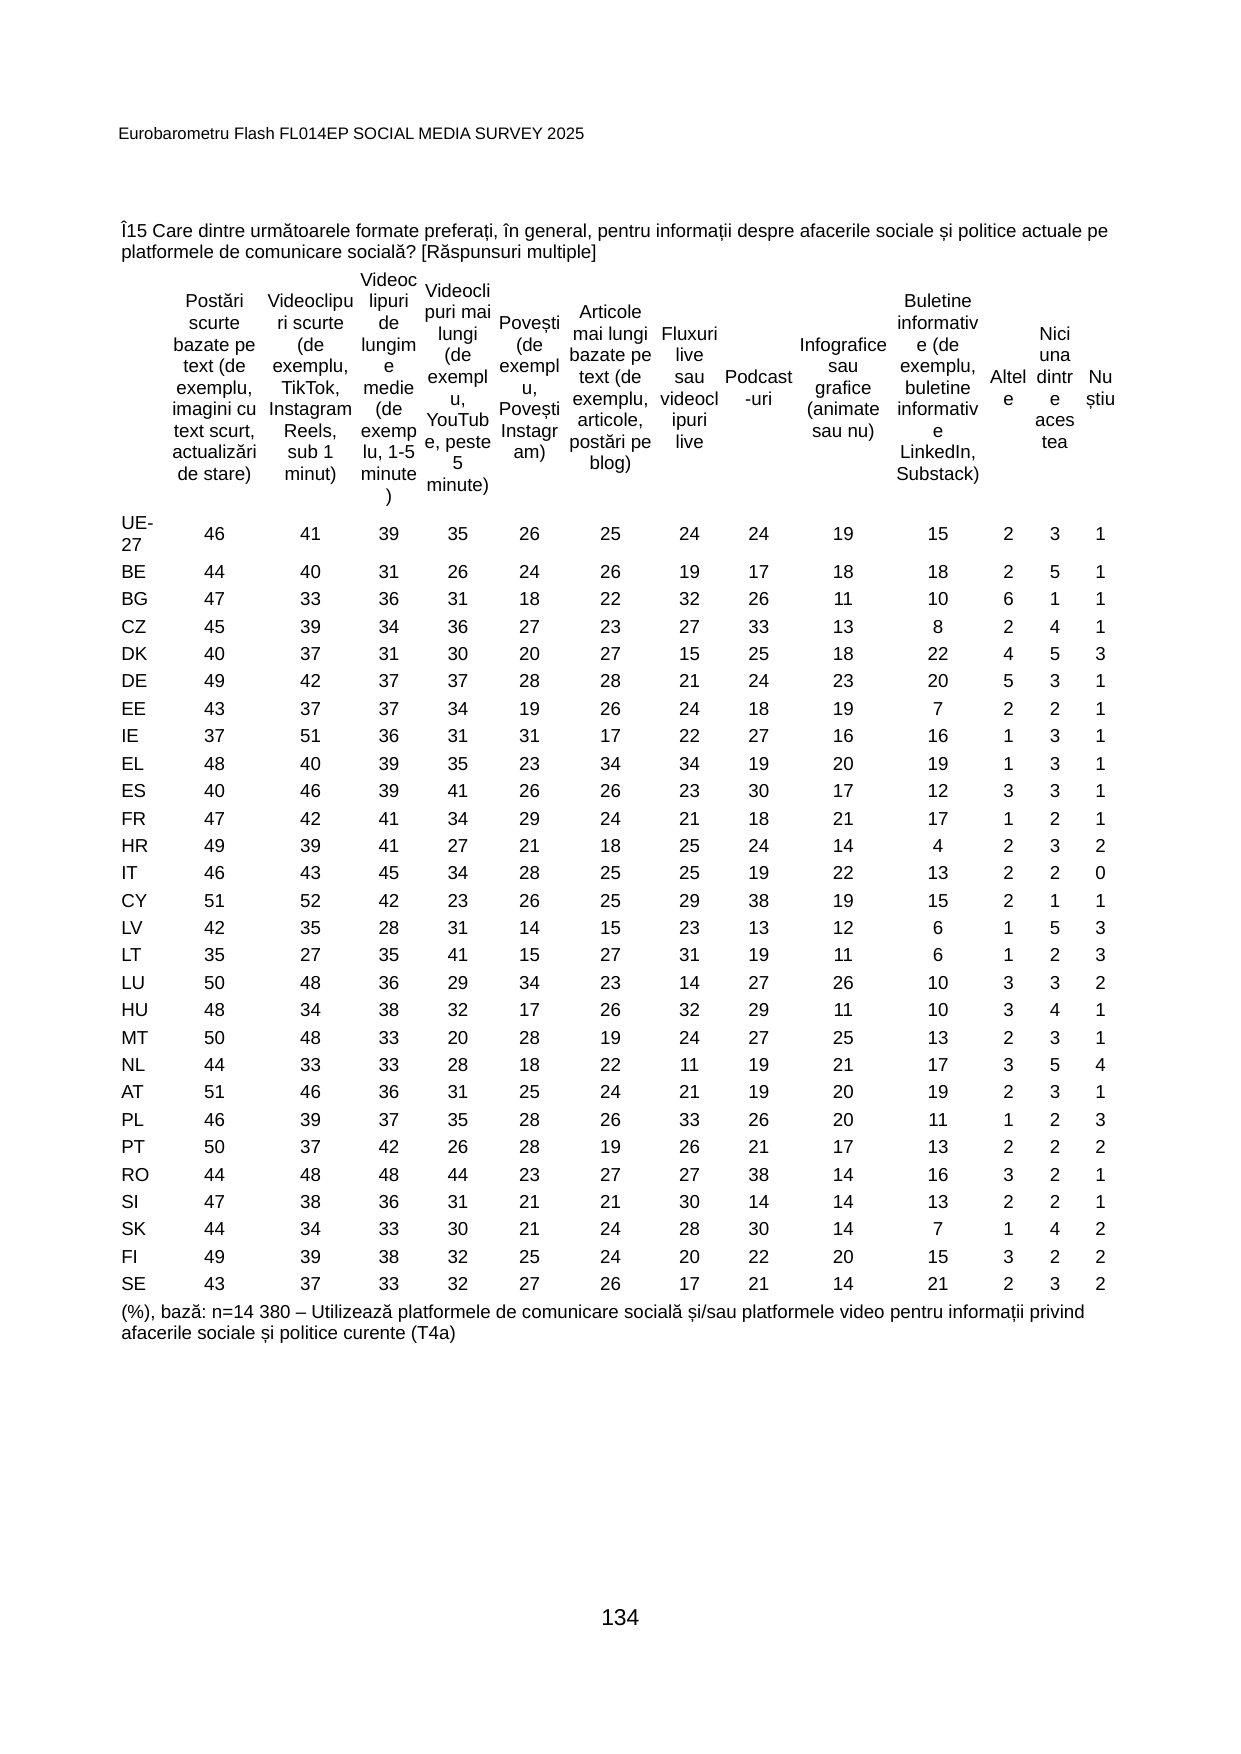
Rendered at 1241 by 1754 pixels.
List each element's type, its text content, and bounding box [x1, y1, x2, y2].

table_cell 3 [1032, 969, 1078, 996]
table_cell 25 [564, 887, 657, 914]
table_cell 50 [165, 969, 263, 996]
table_cell 21 [564, 1188, 657, 1215]
table_cell 11 [795, 996, 891, 1023]
table_cell 47 [165, 585, 263, 613]
table_cell 26 [795, 969, 891, 996]
table_cell 22 [891, 640, 985, 667]
table_cell 2 [1078, 1270, 1123, 1297]
table_cell 32 [420, 1270, 495, 1297]
table_cell 6 [891, 941, 985, 969]
table_cell 27 [564, 640, 657, 667]
table_cell 22 [657, 722, 722, 749]
table_cell 46 [165, 859, 263, 887]
table_cell 25 [495, 1243, 563, 1270]
table_cell 34 [495, 969, 563, 996]
table_cell 3 [1078, 640, 1123, 667]
table_cell 48 [165, 750, 263, 777]
table_cell 27 [722, 969, 795, 996]
table_cell 48 [357, 1161, 420, 1188]
table_cell 2 [985, 509, 1032, 558]
table_cell 2 [1032, 804, 1078, 832]
table_cell 1 [1078, 777, 1123, 804]
table_cell 23 [564, 969, 657, 996]
table_cell 3 [985, 996, 1032, 1023]
table_cell AT [118, 1078, 165, 1106]
table_cell CZ [118, 613, 165, 640]
table_cell 29 [722, 996, 795, 1023]
table_cell 40 [165, 640, 263, 667]
table_cell 21 [495, 1215, 563, 1243]
table_cell 2 [985, 695, 1032, 722]
table_cell SK [118, 1215, 165, 1243]
table_cell 33 [657, 1106, 722, 1133]
table_cell 27 [657, 613, 722, 640]
table_cell 1 [1078, 996, 1123, 1023]
table_cell 32 [657, 996, 722, 1023]
table_cell 35 [420, 750, 495, 777]
table_cell 2 [1032, 695, 1078, 722]
table_cell 17 [657, 1270, 722, 1297]
table_cell 18 [495, 585, 563, 613]
table_cell 19 [891, 750, 985, 777]
table_cell 46 [165, 1106, 263, 1133]
table_cell 7 [891, 1215, 985, 1243]
table_cell 23 [420, 887, 495, 914]
table_cell 13 [891, 859, 985, 887]
table_cell 24 [722, 509, 795, 558]
table_cell 28 [357, 914, 420, 941]
table_cell 28 [495, 1106, 563, 1133]
table_cell 20 [795, 1078, 891, 1106]
table_cell 13 [722, 914, 795, 941]
table_cell 25 [722, 640, 795, 667]
table_cell 24 [657, 695, 722, 722]
table_cell 2 [1032, 1161, 1078, 1188]
table_cell 23 [495, 1161, 563, 1188]
table_cell PL [118, 1106, 165, 1133]
table_cell 26 [495, 887, 563, 914]
table_cell 3 [985, 969, 1032, 996]
table_cell 26 [564, 558, 657, 585]
table_cell 19 [722, 750, 795, 777]
table_cell 24 [564, 1215, 657, 1243]
table_cell 50 [165, 1133, 263, 1161]
table_cell 2 [985, 1270, 1032, 1297]
table_cell 46 [165, 509, 263, 558]
table_cell 33 [264, 585, 357, 613]
table_cell 25 [564, 509, 657, 558]
table_cell 47 [165, 1188, 263, 1215]
table_cell 13 [795, 613, 891, 640]
table_cell 19 [722, 941, 795, 969]
table_cell 52 [264, 887, 357, 914]
table_cell 3 [1032, 722, 1078, 749]
table_cell 3 [985, 1161, 1032, 1188]
table_cell 33 [357, 1270, 420, 1297]
table_cell 2 [1078, 969, 1123, 996]
table_cell 17 [495, 996, 563, 1023]
table_cell 16 [795, 722, 891, 749]
table_cell 34 [420, 804, 495, 832]
table_cell 5 [1032, 558, 1078, 585]
table_cell 2 [1078, 1243, 1123, 1270]
table_cell 15 [891, 1243, 985, 1270]
table_cell EE [118, 695, 165, 722]
table_cell 12 [795, 914, 891, 941]
table_cell 34 [420, 695, 495, 722]
table_cell 22 [564, 585, 657, 613]
table_cell 39 [264, 613, 357, 640]
table_cell 19 [795, 509, 891, 558]
table_cell 3 [1032, 1078, 1078, 1106]
table_cell 28 [657, 1215, 722, 1243]
table_cell 1 [1078, 750, 1123, 777]
table_cell Videoclipuri scurte (de exemplu, TikTok, Instagram Reels, sub 1 minut) [264, 266, 357, 509]
table_cell 38 [357, 1243, 420, 1270]
table_cell LV [118, 914, 165, 941]
table_cell 36 [357, 585, 420, 613]
table_cell 11 [795, 941, 891, 969]
table_cell 51 [264, 722, 357, 749]
table_cell 37 [357, 1106, 420, 1133]
table_cell 1 [1078, 509, 1123, 558]
table_cell 14 [495, 914, 563, 941]
table_cell 37 [357, 695, 420, 722]
table_cell 2 [985, 558, 1032, 585]
table_cell 1 [985, 1106, 1032, 1133]
table_cell 1 [985, 1215, 1032, 1243]
table_header Î15 Care dintre următoarele formate preferați, în general, pentru informații despre afacerile sociale și politice actuale pe platformele de comunicare socială? [Răspunsuri multiple] [118, 217, 1123, 266]
table_cell 28 [495, 1133, 563, 1161]
table_cell 20 [795, 1106, 891, 1133]
table_cell 37 [264, 640, 357, 667]
table_cell 17 [891, 804, 985, 832]
table_cell 2 [1078, 1133, 1123, 1161]
table_cell 33 [357, 1051, 420, 1078]
table_cell 1 [1078, 558, 1123, 585]
table_cell CY [118, 887, 165, 914]
table_cell 5 [1032, 1051, 1078, 1078]
table_cell 41 [420, 777, 495, 804]
table_cell 26 [564, 777, 657, 804]
table_cell 44 [420, 1161, 495, 1188]
table_cell 27 [657, 1161, 722, 1188]
table_cell 2 [1032, 1243, 1078, 1270]
table_cell 10 [891, 996, 985, 1023]
table_cell 1 [1078, 1024, 1123, 1051]
table_cell 6 [985, 585, 1032, 613]
table_cell EL [118, 750, 165, 777]
table_cell 26 [657, 1133, 722, 1161]
table_cell LT [118, 941, 165, 969]
table_cell 3 [1078, 914, 1123, 941]
table_cell 42 [357, 1133, 420, 1161]
table_cell 0 [1078, 859, 1123, 887]
table_cell 31 [357, 640, 420, 667]
table_cell 8 [891, 613, 985, 640]
table_cell 2 [985, 1024, 1032, 1051]
table_cell 51 [165, 887, 263, 914]
table_cell 44 [165, 1215, 263, 1243]
table_cell 10 [891, 969, 985, 996]
table_cell 30 [420, 1215, 495, 1243]
table_cell 2 [1032, 941, 1078, 969]
table_cell 3 [1032, 668, 1078, 695]
table_cell 49 [165, 832, 263, 859]
table_cell Fluxuri live sau videoclipuri live [657, 266, 722, 509]
table_cell 26 [564, 1106, 657, 1133]
table_cell 1 [1078, 804, 1123, 832]
table_cell 4 [1032, 1215, 1078, 1243]
table_cell 36 [420, 613, 495, 640]
table_cell 31 [420, 1078, 495, 1106]
table_cell 3 [1032, 1024, 1078, 1051]
table_cell 27 [264, 941, 357, 969]
table_cell 1 [1078, 722, 1123, 749]
table_cell 1 [985, 750, 1032, 777]
table_cell 43 [165, 1270, 263, 1297]
table_cell 14 [795, 1215, 891, 1243]
table_cell 11 [657, 1051, 722, 1078]
table_cell Niciuna dintre acestea [1032, 266, 1078, 509]
table_cell 51 [165, 1078, 263, 1106]
table_cell 26 [722, 1106, 795, 1133]
table_cell 37 [264, 1133, 357, 1161]
table_cell 23 [564, 613, 657, 640]
table_cell 1 [985, 804, 1032, 832]
table_cell 21 [657, 804, 722, 832]
table_cell 33 [722, 613, 795, 640]
table_cell 20 [795, 750, 891, 777]
table_cell Videoclipuri mai lungi (de exemplu, YouTube, peste 5 minute) [420, 266, 495, 509]
table_cell (%), bază: n=14 380 – Utilizează platformele de comunicare socială și/sau platformele video pentru informații privind afacerile sociale și politice curente (T4a) [118, 1298, 1123, 1346]
table_cell 24 [722, 832, 795, 859]
table_cell 17 [564, 722, 657, 749]
table_cell Nu știu [1078, 266, 1123, 509]
table_cell 13 [891, 1188, 985, 1215]
table_cell 26 [564, 996, 657, 1023]
table_cell Buletine informative (de exemplu, buletine informative LinkedIn, Substack) [891, 266, 985, 509]
table_cell 15 [657, 640, 722, 667]
table_cell 19 [795, 887, 891, 914]
table_cell 4 [1032, 613, 1078, 640]
table_cell 21 [891, 1270, 985, 1297]
table_cell 40 [165, 777, 263, 804]
table_cell 18 [722, 804, 795, 832]
table_cell 48 [264, 1161, 357, 1188]
table_cell 2 [985, 613, 1032, 640]
table_cell 39 [357, 777, 420, 804]
table_cell 49 [165, 668, 263, 695]
table_cell 27 [420, 832, 495, 859]
table_cell FR [118, 804, 165, 832]
table_cell 26 [495, 509, 563, 558]
table_cell UE-27 [118, 509, 165, 558]
table_cell 36 [357, 969, 420, 996]
table_cell 2 [985, 1188, 1032, 1215]
table_cell 1 [1078, 668, 1123, 695]
table_cell 10 [891, 585, 985, 613]
table_cell 1 [1078, 1078, 1123, 1106]
table_cell 32 [420, 1243, 495, 1270]
table_cell RO [118, 1161, 165, 1188]
table_cell 18 [891, 558, 985, 585]
table_cell 2 [1032, 1188, 1078, 1215]
table_cell 19 [564, 1133, 657, 1161]
table_cell 17 [891, 1051, 985, 1078]
table_cell 21 [722, 1270, 795, 1297]
table_cell 34 [657, 750, 722, 777]
table_cell 4 [1078, 1051, 1123, 1078]
table_cell 24 [564, 804, 657, 832]
table_cell 30 [657, 1188, 722, 1215]
table_cell 2 [1032, 1106, 1078, 1133]
table_cell 17 [795, 1133, 891, 1161]
table_cell 19 [795, 695, 891, 722]
table_cell 43 [264, 859, 357, 887]
table_cell 36 [357, 1078, 420, 1106]
table_cell 22 [722, 1243, 795, 1270]
table_cell PT [118, 1133, 165, 1161]
table_cell 24 [495, 558, 563, 585]
table_cell 38 [357, 996, 420, 1023]
table_cell 2 [985, 832, 1032, 859]
table_cell 1 [1078, 887, 1123, 914]
table_cell 2 [1078, 1215, 1123, 1243]
table_cell ES [118, 777, 165, 804]
table_cell 25 [657, 859, 722, 887]
table_cell 3 [1032, 777, 1078, 804]
table_cell 2 [985, 859, 1032, 887]
table_cell 21 [495, 832, 563, 859]
table_cell 3 [985, 1243, 1032, 1270]
table_cell 47 [165, 804, 263, 832]
table_cell SI [118, 1188, 165, 1215]
table_cell 43 [165, 695, 263, 722]
table_cell 16 [891, 722, 985, 749]
table_cell 1 [985, 722, 1032, 749]
table_cell 27 [722, 722, 795, 749]
table_cell 39 [264, 832, 357, 859]
table_cell DE [118, 668, 165, 695]
table_cell HR [118, 832, 165, 859]
table_cell 21 [657, 668, 722, 695]
table_cell 42 [264, 804, 357, 832]
table_cell 48 [264, 1024, 357, 1051]
table_cell 4 [891, 832, 985, 859]
table_cell 42 [357, 887, 420, 914]
table_cell 13 [891, 1024, 985, 1051]
table_cell 26 [564, 1270, 657, 1297]
table_cell Podcast-uri [722, 266, 795, 509]
table_cell 21 [657, 1078, 722, 1106]
table_cell 3 [1032, 509, 1078, 558]
table_cell 31 [357, 558, 420, 585]
table_cell 5 [1032, 914, 1078, 941]
table_cell 39 [357, 750, 420, 777]
table_cell 20 [795, 1243, 891, 1270]
table_cell 34 [564, 750, 657, 777]
table_cell 14 [722, 1188, 795, 1215]
table_cell 16 [891, 1161, 985, 1188]
table_cell 32 [420, 996, 495, 1023]
table_cell 3 [1078, 941, 1123, 969]
table_cell 21 [795, 804, 891, 832]
table_cell 41 [264, 509, 357, 558]
table_cell Altele [985, 266, 1032, 509]
table_cell BE [118, 558, 165, 585]
table_cell 31 [495, 722, 563, 749]
table_cell 21 [495, 1188, 563, 1215]
table_cell 19 [564, 1024, 657, 1051]
table_cell 23 [495, 750, 563, 777]
table_cell 23 [657, 914, 722, 941]
table_cell 37 [420, 668, 495, 695]
table_cell 27 [564, 941, 657, 969]
table_cell 15 [564, 914, 657, 941]
table_cell 3 [1032, 832, 1078, 859]
table_cell IE [118, 722, 165, 749]
table_cell 11 [795, 585, 891, 613]
table_cell 2 [985, 1133, 1032, 1161]
table_cell 25 [795, 1024, 891, 1051]
table_cell 34 [357, 613, 420, 640]
table_cell 30 [722, 777, 795, 804]
table_cell 49 [165, 1243, 263, 1270]
table_cell [118, 266, 165, 509]
table_cell 7 [891, 695, 985, 722]
table_cell HU [118, 996, 165, 1023]
table_cell 31 [657, 941, 722, 969]
table_cell 44 [165, 1051, 263, 1078]
table_cell 18 [564, 832, 657, 859]
table_cell Infografice sau grafice (animate sau nu) [795, 266, 891, 509]
table_cell 1 [1032, 585, 1078, 613]
table_cell 1 [1078, 1161, 1123, 1188]
table_cell 37 [357, 668, 420, 695]
table_cell 18 [795, 640, 891, 667]
table_cell 31 [420, 585, 495, 613]
table_cell 33 [357, 1024, 420, 1051]
table_cell Videoclipuri de lungime medie (de exemplu, 1-5 minute) [357, 266, 420, 509]
table_cell 46 [264, 777, 357, 804]
table_cell 27 [564, 1161, 657, 1188]
table_cell 19 [657, 558, 722, 585]
table_cell 26 [420, 558, 495, 585]
table_cell 44 [165, 1161, 263, 1188]
table_cell 26 [495, 777, 563, 804]
table_cell 30 [722, 1215, 795, 1243]
table_cell Postări scurte bazate pe text (de exemplu, imagini cu text scurt, actualizări de stare) [165, 266, 263, 509]
table_cell 2 [1032, 1133, 1078, 1161]
table_cell 28 [420, 1051, 495, 1078]
table_cell 29 [420, 969, 495, 996]
table_cell 34 [420, 859, 495, 887]
table_cell 13 [891, 1133, 985, 1161]
table_cell 44 [165, 558, 263, 585]
table_cell 45 [357, 859, 420, 887]
table_cell 41 [420, 941, 495, 969]
table_cell 24 [564, 1243, 657, 1270]
table_cell 3 [1032, 1270, 1078, 1297]
table_cell 29 [657, 887, 722, 914]
table_cell 38 [264, 1188, 357, 1215]
table_cell 3 [1032, 750, 1078, 777]
table_cell 20 [891, 668, 985, 695]
table_cell 35 [420, 1106, 495, 1133]
table_cell BG [118, 585, 165, 613]
table_cell 2 [985, 1078, 1032, 1106]
table_cell 33 [264, 1051, 357, 1078]
table_cell 39 [357, 509, 420, 558]
table_cell 34 [264, 996, 357, 1023]
table_cell 45 [165, 613, 263, 640]
table_cell 15 [495, 941, 563, 969]
table_cell 11 [891, 1106, 985, 1133]
table_cell 39 [264, 1243, 357, 1270]
table_cell 19 [495, 695, 563, 722]
table_cell 4 [985, 640, 1032, 667]
table_cell 22 [795, 859, 891, 887]
table_cell 31 [420, 1188, 495, 1215]
table_cell SE [118, 1270, 165, 1297]
table_cell 1 [985, 941, 1032, 969]
table_cell 41 [357, 832, 420, 859]
table_cell 14 [795, 1270, 891, 1297]
table_cell 26 [420, 1133, 495, 1161]
table_cell 41 [357, 804, 420, 832]
table_cell 34 [264, 1215, 357, 1243]
table_cell 1 [1078, 613, 1123, 640]
table_cell MT [118, 1024, 165, 1051]
table_cell 36 [357, 1188, 420, 1215]
table_cell 14 [795, 832, 891, 859]
table_cell 2 [1032, 859, 1078, 887]
table_cell 14 [657, 969, 722, 996]
table_cell 19 [891, 1078, 985, 1106]
table_cell 25 [657, 832, 722, 859]
table_cell 24 [722, 668, 795, 695]
table_cell 35 [420, 509, 495, 558]
table_cell 28 [495, 1024, 563, 1051]
table_cell 18 [722, 695, 795, 722]
table_cell 6 [891, 914, 985, 941]
table_cell 46 [264, 1078, 357, 1106]
table_cell 39 [264, 1106, 357, 1133]
table_cell 3 [985, 777, 1032, 804]
table_cell 24 [657, 1024, 722, 1051]
table_cell 32 [657, 585, 722, 613]
table_cell 35 [264, 914, 357, 941]
table_cell 4 [1032, 996, 1078, 1023]
table_cell 21 [722, 1133, 795, 1161]
table_cell 28 [495, 668, 563, 695]
table_cell 22 [564, 1051, 657, 1078]
table_cell 37 [165, 722, 263, 749]
table_cell 25 [495, 1078, 563, 1106]
table_cell 5 [1032, 640, 1078, 667]
table_cell 2 [985, 887, 1032, 914]
table_cell 17 [722, 558, 795, 585]
table_cell 33 [357, 1215, 420, 1243]
table_cell DK [118, 640, 165, 667]
table_cell 14 [795, 1161, 891, 1188]
table_cell 19 [722, 859, 795, 887]
table_cell 20 [420, 1024, 495, 1051]
table_cell 12 [891, 777, 985, 804]
table_cell 42 [264, 668, 357, 695]
table_cell 38 [722, 1161, 795, 1188]
table_cell 3 [985, 1051, 1032, 1078]
table_cell 1 [1078, 1188, 1123, 1215]
table_cell 15 [891, 887, 985, 914]
table_cell 31 [420, 914, 495, 941]
table_cell IT [118, 859, 165, 887]
table_cell 48 [165, 996, 263, 1023]
table_cell 1 [1032, 887, 1078, 914]
table_cell 14 [795, 1188, 891, 1215]
table_cell 24 [564, 1078, 657, 1106]
table_cell LU [118, 969, 165, 996]
table_cell 1 [1078, 695, 1123, 722]
table_cell 18 [495, 1051, 563, 1078]
table_cell 26 [564, 695, 657, 722]
table_cell 28 [564, 668, 657, 695]
table_cell 37 [264, 1270, 357, 1297]
table_cell 30 [420, 640, 495, 667]
table_cell 28 [495, 859, 563, 887]
table_cell 27 [495, 1270, 563, 1297]
table_cell 1 [985, 914, 1032, 941]
table_cell 20 [657, 1243, 722, 1270]
table_cell 50 [165, 1024, 263, 1051]
table_cell 1 [1078, 585, 1123, 613]
table_cell 20 [495, 640, 563, 667]
table_cell 21 [795, 1051, 891, 1078]
table_cell 29 [495, 804, 563, 832]
table_cell 31 [420, 722, 495, 749]
table_cell 48 [264, 969, 357, 996]
table_cell 38 [722, 887, 795, 914]
table_cell Povești (de exemplu, Povești Instagram) [495, 266, 563, 509]
table_cell 36 [357, 722, 420, 749]
table_cell 40 [264, 750, 357, 777]
table_cell FI [118, 1243, 165, 1270]
table_cell 26 [722, 585, 795, 613]
table_cell 18 [795, 558, 891, 585]
table_cell 3 [1078, 1106, 1123, 1133]
table_cell 42 [165, 914, 263, 941]
table_cell 27 [722, 1024, 795, 1051]
table_cell 37 [264, 695, 357, 722]
table_cell 5 [985, 668, 1032, 695]
table_cell 40 [264, 558, 357, 585]
table_cell 19 [722, 1078, 795, 1106]
table_cell 2 [1078, 832, 1123, 859]
table_cell 27 [495, 613, 563, 640]
table_cell NL [118, 1051, 165, 1078]
table_cell 24 [657, 509, 722, 558]
table_cell 35 [165, 941, 263, 969]
table_cell Articole mai lungi bazate pe text (de exemplu, articole, postări pe blog) [564, 266, 657, 509]
table_cell 19 [722, 1051, 795, 1078]
table_cell 25 [564, 859, 657, 887]
table_cell 23 [795, 668, 891, 695]
table_cell 23 [657, 777, 722, 804]
table_cell 17 [795, 777, 891, 804]
table_cell 35 [357, 941, 420, 969]
table_cell 15 [891, 509, 985, 558]
